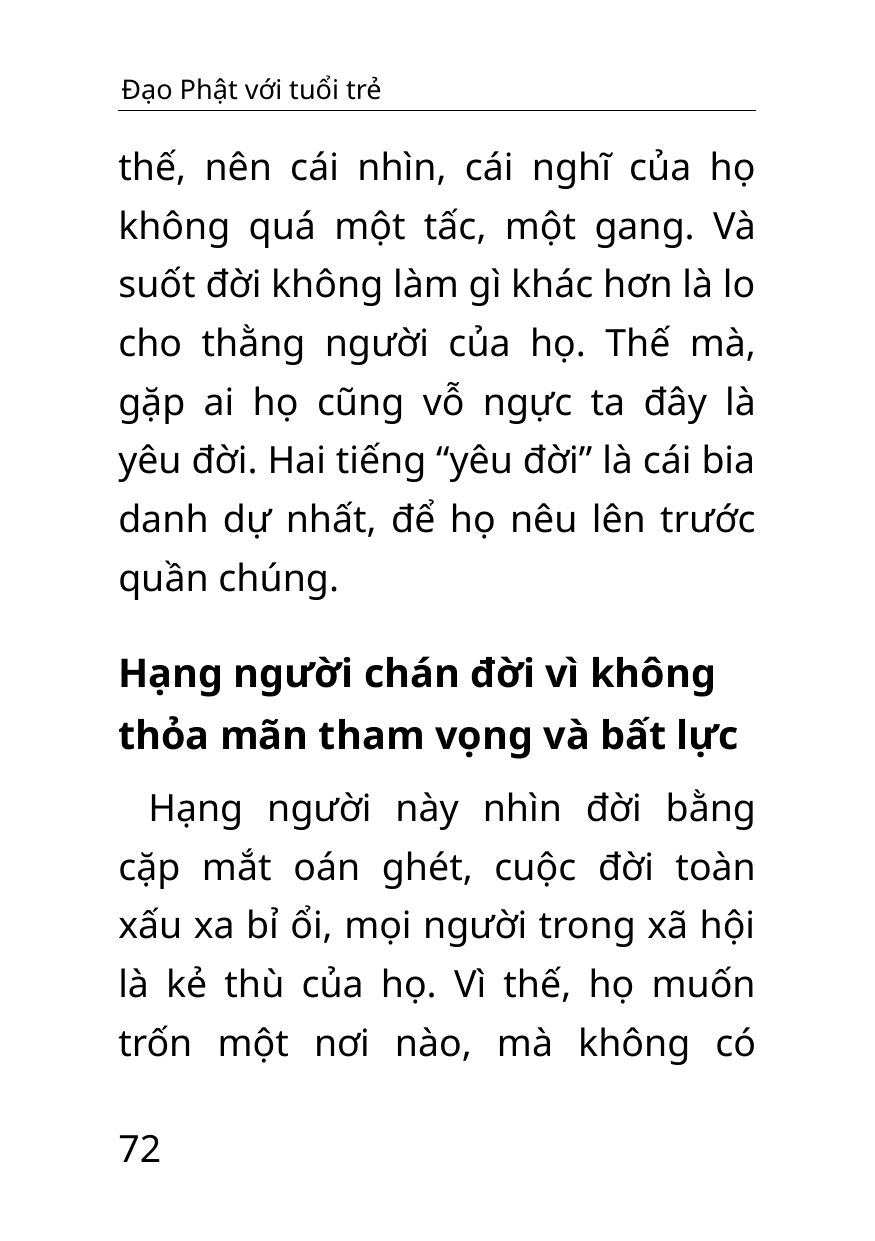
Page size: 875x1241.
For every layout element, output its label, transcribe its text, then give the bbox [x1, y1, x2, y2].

text thế, nên cái nhìn, cái nghĩ của họ không quá một tấc, một gang. Và suốt đời không làm gì khác hơn là lo cho thằng người của họ. Thế mà, gặp ai họ cũng vỗ ngực ta đây là yêu đời. Hai tiếng “yêu đời” là cái bia danh dự nhất, để họ nêu lên trước quần chúng. [118, 141, 756, 602]
text Hạng người này nhìn đời bằng cặp mắt oán ghét, cuộc đời toàn xấu xa bỉ ổi, mọi người trong xã hội là kẻ thù của họ. Vì thế, họ muốn trốn một nơi nào, mà không có [118, 782, 756, 1067]
subtitle Hạng người chán đời vì không thỏa mãn tham vọng và bất lực [118, 645, 756, 761]
